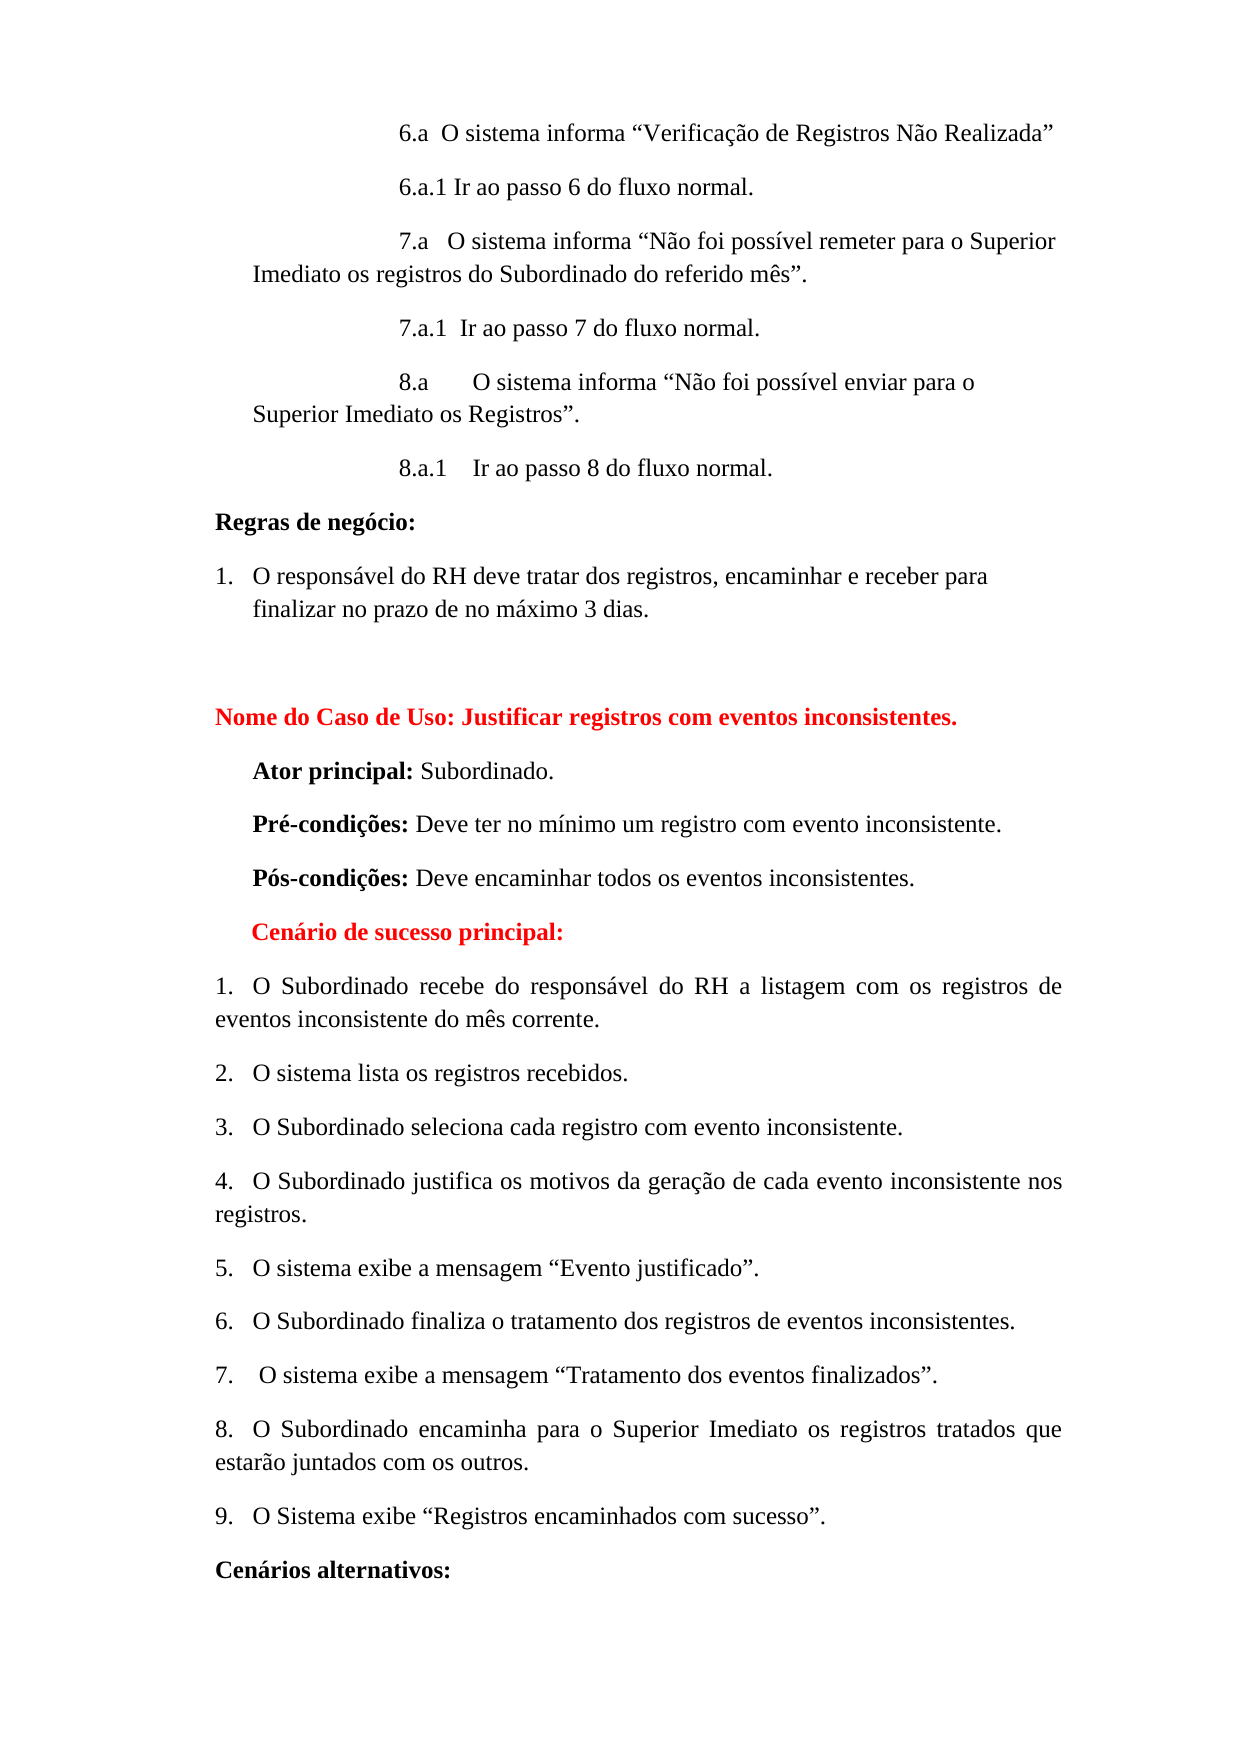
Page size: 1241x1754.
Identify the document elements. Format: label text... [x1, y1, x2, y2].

text 8.a O sistema informa “Não foi possível enviar para o Superior Imediato os Registros”. [215, 367, 1063, 428]
text 7.a.1 Ir ao passo 7 do fluxo normal. [215, 313, 1063, 341]
text Ator principal: Subordinado. [252, 756, 1063, 784]
list O responsável do RH deve tratar dos registros, encaminhar e receber para finalizar no prazo de no máximo 3 dias. [215, 561, 1063, 623]
list O Subordinado finaliza o tratamento dos registros de eventos inconsistentes. [215, 1306, 1063, 1335]
list O Sistema exibe “Registros encaminhados com sucesso”. [215, 1501, 1063, 1530]
text Pós-condições: Deve encaminhar todos os eventos inconsistentes. [252, 863, 1063, 892]
list O sistema exibe a mensagem “Evento justificado”. [215, 1253, 1063, 1281]
list O sistema lista os registros recebidos. [215, 1058, 1063, 1087]
list O Subordinado seleciona cada registro com evento inconsistente. [215, 1112, 1063, 1141]
text 8.a.1 Ir ao passo 8 do fluxo normal. [215, 453, 1063, 482]
text Regras de negócio: [215, 507, 1063, 536]
list O Subordinado encaminha para o Superior Imediato os registros tratados que estarão juntados com os outros. [215, 1414, 1063, 1476]
text 6.a.1 Ir ao passo 6 do fluxo normal. [215, 172, 1063, 201]
text Cenário de sucesso principal: [215, 917, 1063, 946]
text Pré-condições: Deve ter no mínimo um registro com evento inconsistente. [252, 809, 1063, 838]
text Nome do Caso de Uso: Justificar registros com eventos inconsistentes. [215, 702, 1063, 731]
list O Subordinado justifica os motivos da geração de cada evento inconsistente nos registros. [215, 1166, 1063, 1227]
list Cenários alternativos: [215, 1555, 1063, 1584]
text 7.a O sistema informa “Não foi possível remeter para o Superior Imediato os registros do Subordinado do referido mês”. [215, 226, 1063, 288]
list O sistema exibe a mensagem “Tratamento dos eventos finalizados”. [215, 1360, 1063, 1389]
list O Subordinado recebe do responsável do RH a listagem com os registros de eventos inconsistente do mês corrente. [215, 971, 1063, 1033]
text 6.a O sistema informa “Verificação de Registros Não Realizada” [215, 118, 1063, 147]
